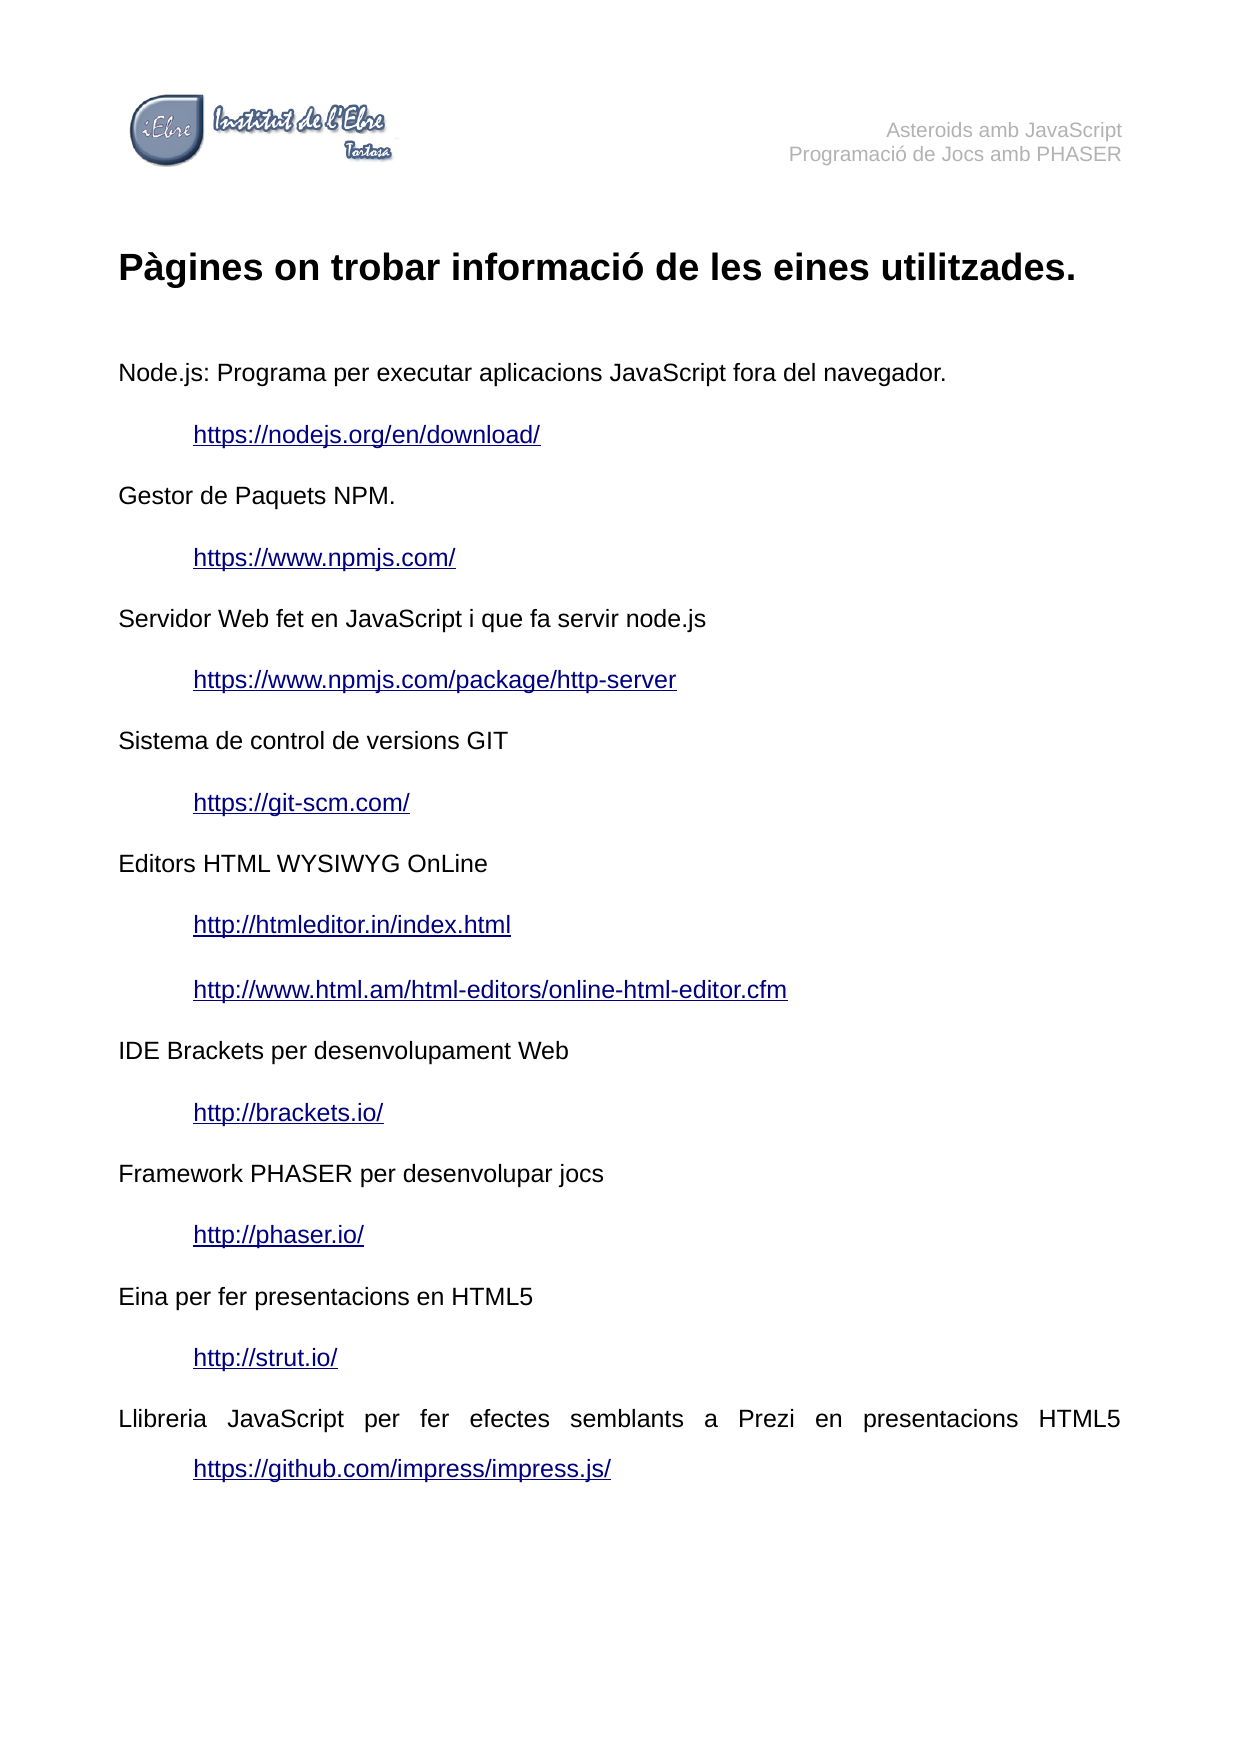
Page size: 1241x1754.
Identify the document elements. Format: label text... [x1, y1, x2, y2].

text Gestor de Paquets NPM. [118, 481, 1122, 510]
text https://www.npmjs.com/ [118, 539, 1122, 572]
text http://phaser.io/ [118, 1217, 1122, 1250]
text Framework PHASER per desenvolupar jocs [118, 1159, 1122, 1188]
text Llibreria JavaScript per fer efectes semblants a Prezi en presentacions HTML5 https://github.com/impress/impress.js/ [118, 1404, 1122, 1483]
text http://htmleditor.in/index.html [118, 906, 1122, 940]
text http://brackets.io/ [118, 1094, 1122, 1127]
text http://strut.io/ [118, 1339, 1122, 1373]
text Node.js: Programa per executar aplicacions JavaScript fora del navegador. [118, 358, 1122, 387]
subtitle Pàgines on trobar informació de les eines utilitzades. [118, 244, 1122, 288]
text https://git-scm.com/ [118, 784, 1122, 817]
text Editors HTML WYSIWYG OnLine [118, 849, 1122, 877]
text Eina per fer presentacions en HTML5 [118, 1281, 1122, 1310]
text http://www.html.am/html-editors/online-html-editor.cfm [118, 971, 1122, 1005]
text IDE Brackets per desenvolupament Web [118, 1036, 1122, 1065]
text Sistema de control de versions GIT [118, 726, 1122, 755]
picture [118, 79, 409, 181]
text Servidor Web fet en JavaScript i que fa servir node.js [118, 603, 1122, 632]
text https://www.npmjs.com/package/http-server [118, 661, 1122, 695]
text https://nodejs.org/en/download/ [118, 416, 1122, 449]
